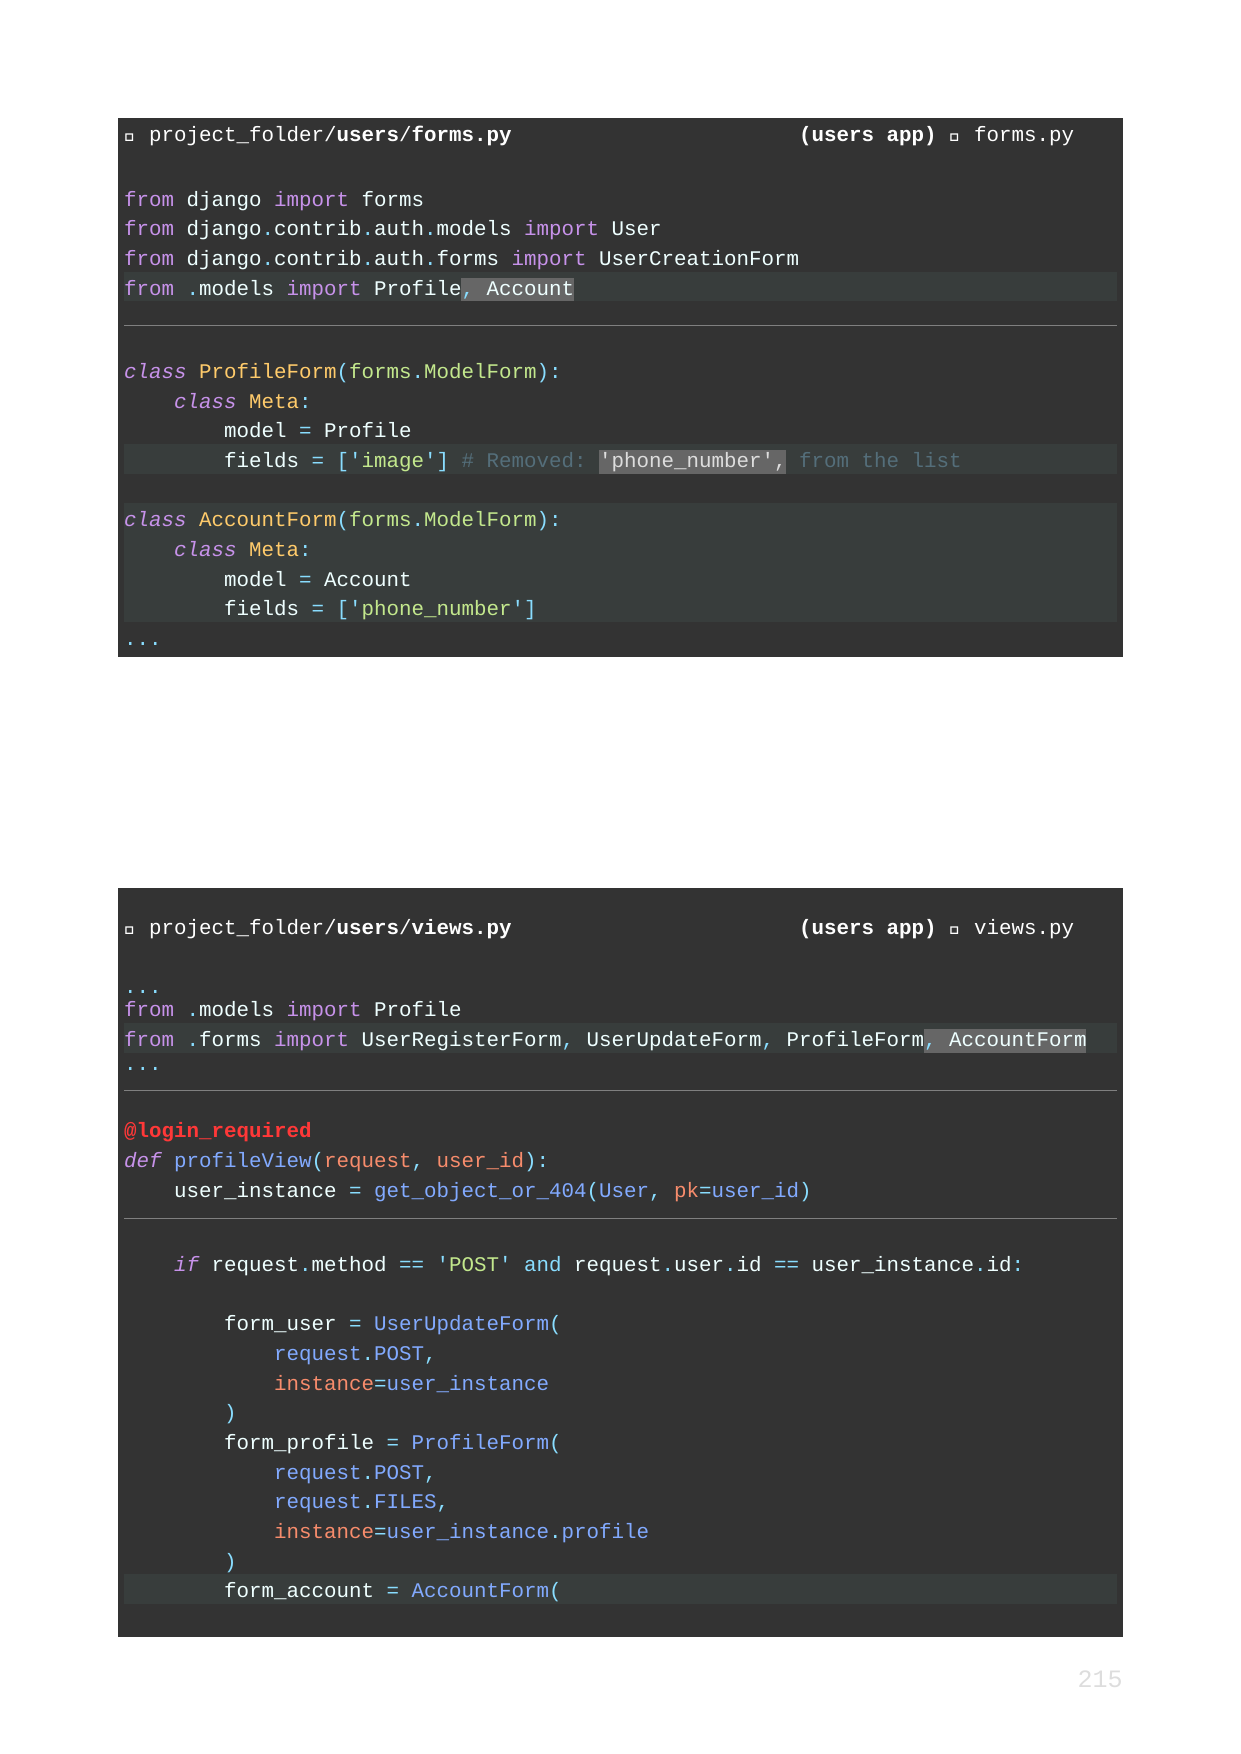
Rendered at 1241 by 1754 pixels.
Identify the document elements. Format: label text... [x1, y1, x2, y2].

table_header 📝 project_folder/users/forms.py (users app) 🐍 forms.py [118, 118, 1123, 177]
table_header 📝 project_folder/users/views.py (users app) 🐍 views.py [118, 888, 1123, 970]
table_cell ... from .models import Profile from .forms import UserRegisterForm, UserUpdateForm, ProfileForm, AccountForm ... @login_required def profileView(request, user_id): user_instance = get_object_or_404(User, pk=user_id) if request.method == 'POST' and request.user.id == user_instance.id: form_user = UserUpdateForm( request.POST, instance=user_instance ) form_profile = ProfileForm( request.POST, request.FILES, instance=user_instance.profile ) form_account = AccountForm( [118, 970, 1123, 1637]
table_cell from django import forms from django.contrib.auth.models import User from django.contrib.auth.forms import UserCreationForm from .models import Profile, Account class ProfileForm(forms.ModelForm): class Meta: model = Profile fields = ['image'] # Removed: 'phone_number', from the list class AccountForm(forms.ModelForm): class Meta: model = Account fields = ['phone_number'] ... [118, 177, 1123, 657]
